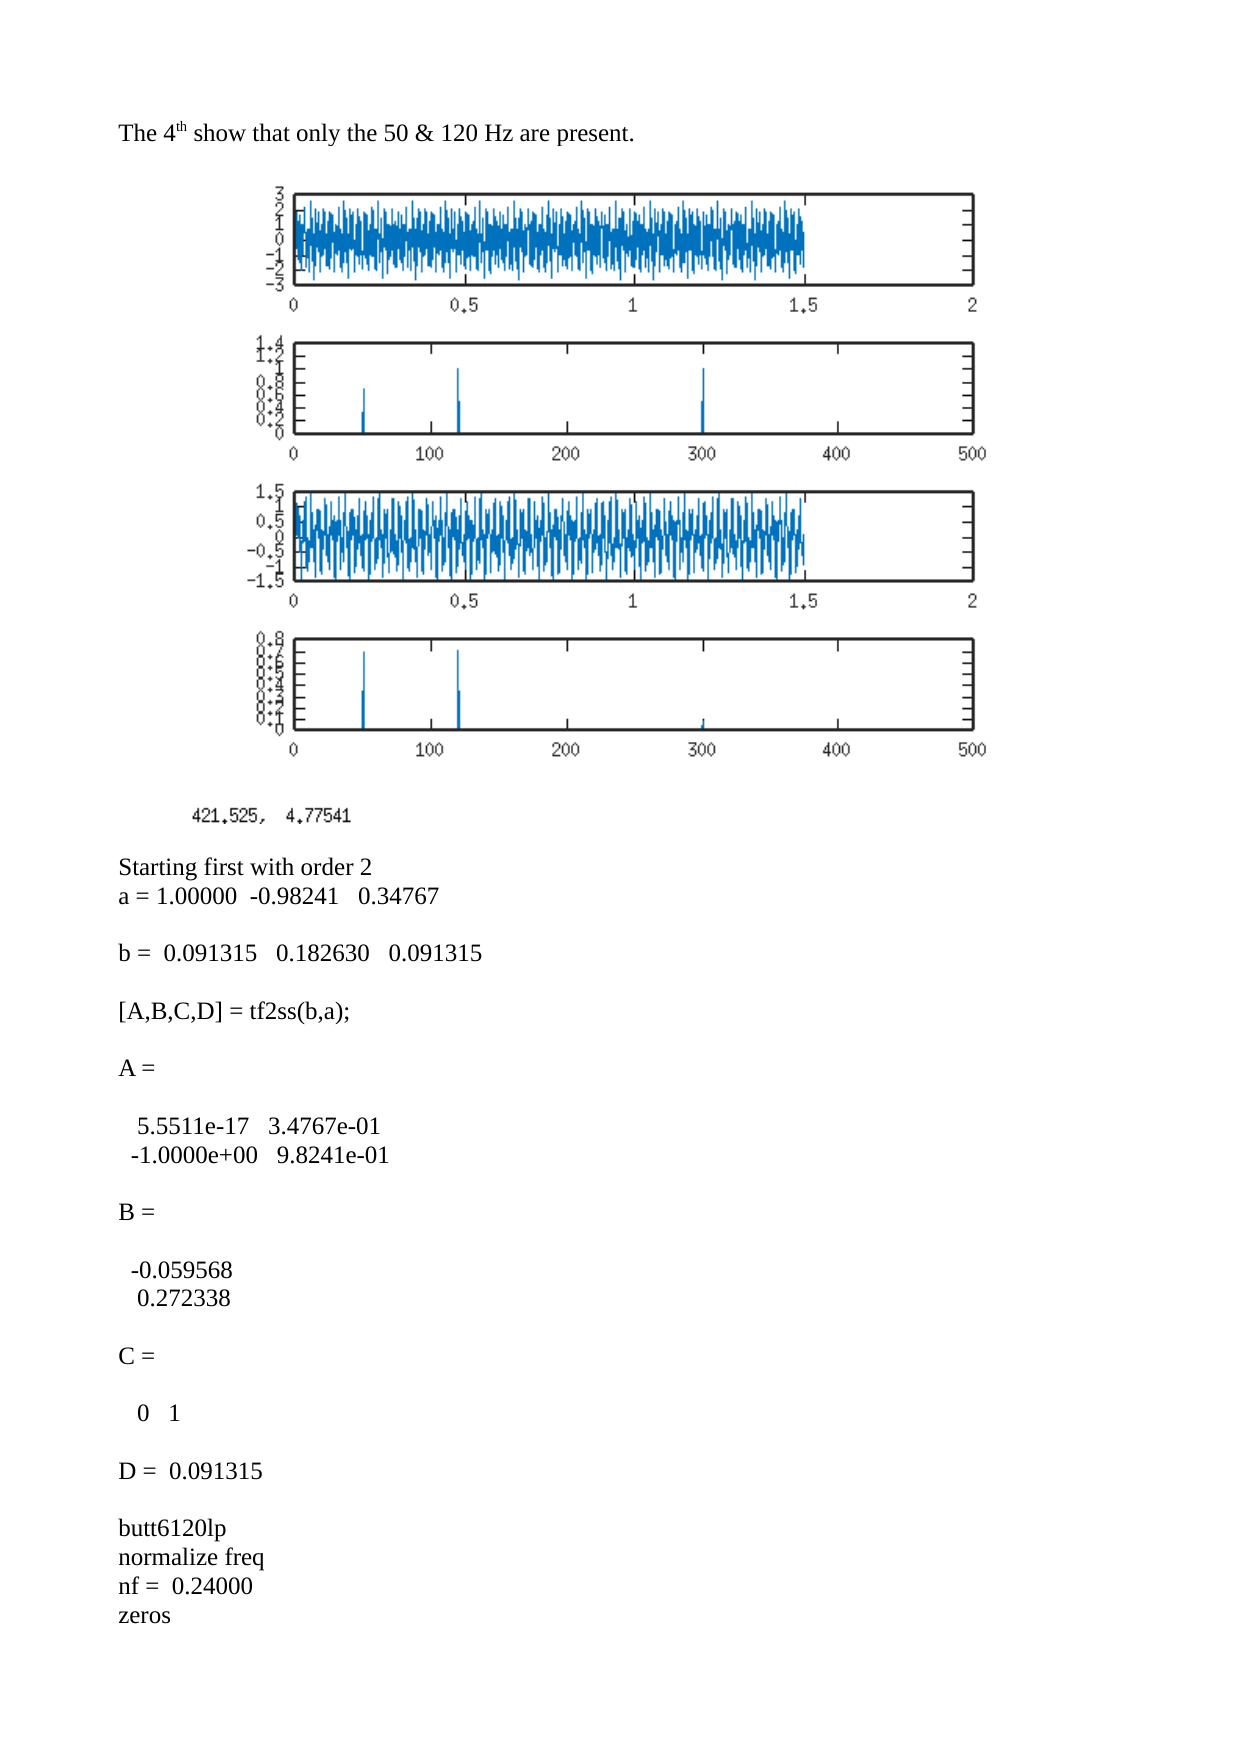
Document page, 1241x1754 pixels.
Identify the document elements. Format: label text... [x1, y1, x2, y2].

text A = [118, 1053, 1122, 1082]
text normalize freq [118, 1542, 1122, 1571]
text a = 1.00000 -0.98241 0.34767 [118, 881, 1122, 910]
text 0 1 [118, 1398, 1122, 1427]
text 0.272338 [118, 1283, 1122, 1312]
text [A,B,C,D] = tf2ss(b,a); [118, 996, 1122, 1025]
picture [182, 146, 1058, 824]
text Starting first with order 2 [118, 852, 1122, 881]
text 5.5511e-17 3.4767e-01 [118, 1111, 1122, 1140]
text -0.059568 [118, 1255, 1122, 1283]
text -1.0000e+00 9.8241e-01 [118, 1140, 1122, 1168]
text B = [118, 1197, 1122, 1226]
text D = 0.091315 [118, 1456, 1122, 1485]
text zeros [118, 1600, 1122, 1628]
text butt6120lp [118, 1513, 1122, 1542]
text The 4th show that only the 50 & 120 Hz are present. [118, 118, 1122, 147]
text C = [118, 1341, 1122, 1370]
text b = 0.091315 0.182630 0.091315 [118, 938, 1122, 967]
text nf = 0.24000 [118, 1571, 1122, 1600]
